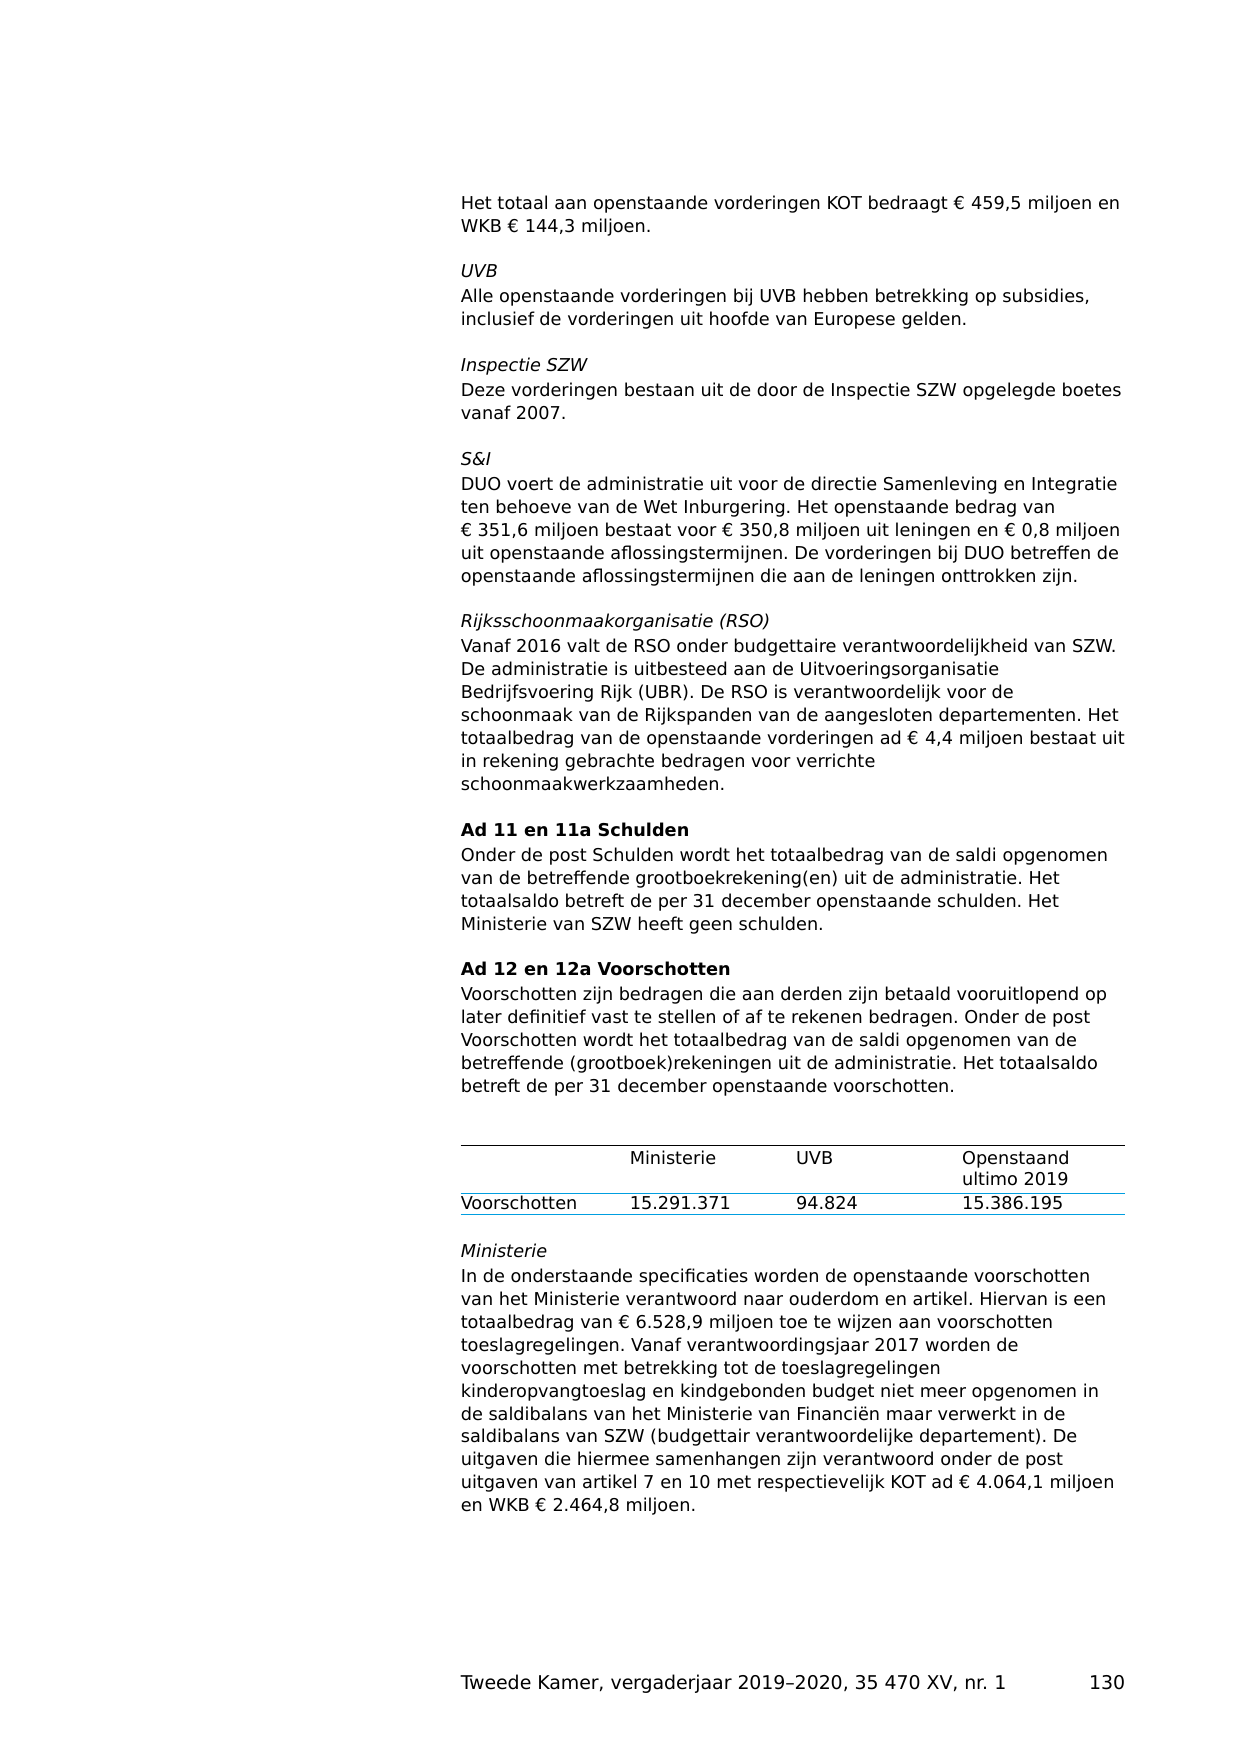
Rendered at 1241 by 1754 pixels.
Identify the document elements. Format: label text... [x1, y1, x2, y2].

table_header Tabel 101 Voorschotten incl. UVB (bedragen x € 1.000) [461, 1120, 1125, 1145]
table_cell Voorschotten [461, 1194, 627, 1214]
text In de onderstaande specificaties worden de openstaande voorschotten van het Ministerie verantwoord naar ouderdom en artikel. Hiervan is een totaalbedrag van € 6.528,9 miljoen toe te wijzen aan voorschotten toeslagregelingen. Vanaf verantwoordingsjaar 2017 worden de voorschotten met betrekking tot de toeslagregelingen kinderopvangtoeslag en kindgebonden budget niet meer opgenomen in de saldibalans van het Ministerie van Financiën maar verwerkt in de saldibalans van SZW (budgettair verantwoordelijke departement). De uitgaven die hiermee samenhangen zijn verantwoord onder de post uitgaven van artikel 7 en 10 met respectievelijk KOT ad € 4.064,1 miljoen en WKB € 2.464,8 miljoen. [461, 1264, 1125, 1516]
text Deze vorderingen bestaan uit de door de Inspectie SZW opgelegde boetes vanaf 2007. [461, 378, 1125, 424]
text Het totaal aan openstaande vorderingen KOT bedraagt € 459,5 miljoen en WKB € 144,3 miljoen. [461, 191, 1125, 237]
table_cell 15.291.371 [627, 1194, 793, 1214]
table_cell Ministerie [627, 1146, 793, 1192]
text Ad 11 en 11a Schulden [461, 818, 1125, 841]
text S&I [461, 447, 1125, 470]
text Inspectie SZW [461, 353, 1125, 376]
table_cell [461, 1146, 627, 1192]
text Voorschotten zijn bedragen die aan derden zijn betaald vooruitlopend op later definitief vast te stellen of af te rekenen bedragen. Onder de post Voorschotten wordt het totaalbedrag van de saldi opgenomen van de betreffende (grootboek)rekeningen uit de administratie. Het totaalsaldo betreft de per 31 december openstaande voorschotten. [461, 982, 1125, 1097]
text Ad 12 en 12a Voorschotten [461, 957, 1125, 980]
table_cell 15.386.195 [959, 1194, 1125, 1214]
text Vanaf 2016 valt de RSO onder budgettaire verantwoordelijkheid van SZW. De administratie is uitbesteed aan de Uitvoeringsorganisatie Bedrijfsvoering Rijk (UBR). De RSO is verantwoordelijk voor de schoonmaak van de Rijkspanden van de aangesloten departementen. Het totaalbedrag van de openstaande vorderingen ad € 4,4 miljoen bestaat uit in rekening gebrachte bedragen voor verrichte schoonmaakwerkzaamheden. [461, 634, 1125, 795]
table_cell UVB [793, 1146, 959, 1192]
text Rijksschoonmaakorganisatie (RSO) [461, 609, 1125, 632]
table_cell Openstaand ultimo 2019 [959, 1146, 1125, 1192]
text Ministerie [461, 1239, 1125, 1262]
text DUO voert de administratie uit voor de directie Samenleving en Integratie ten behoeve van de Wet Inburgering. Het openstaande bedrag van € 351,6 miljoen bestaat voor € 350,8 miljoen uit leningen en € 0,8 miljoen uit openstaande aflossingstermijnen. De vorderingen bij DUO betreffen de openstaande aflossingstermijnen die aan de leningen onttrokken zijn. [461, 472, 1125, 587]
text Onder de post Schulden wordt het totaalbedrag van de saldi opgenomen van de betreffende grootboekrekening(en) uit de administratie. Het totaalsaldo betreft de per 31 december openstaande schulden. Het Ministerie van SZW heeft geen schulden. [461, 843, 1125, 934]
text Alle openstaande vorderingen bij UVB hebben betrekking op subsidies, inclusief de vorderingen uit hoofde van Europese gelden. [461, 284, 1125, 330]
text UVB [461, 259, 1125, 282]
table_cell 94.824 [793, 1194, 959, 1214]
